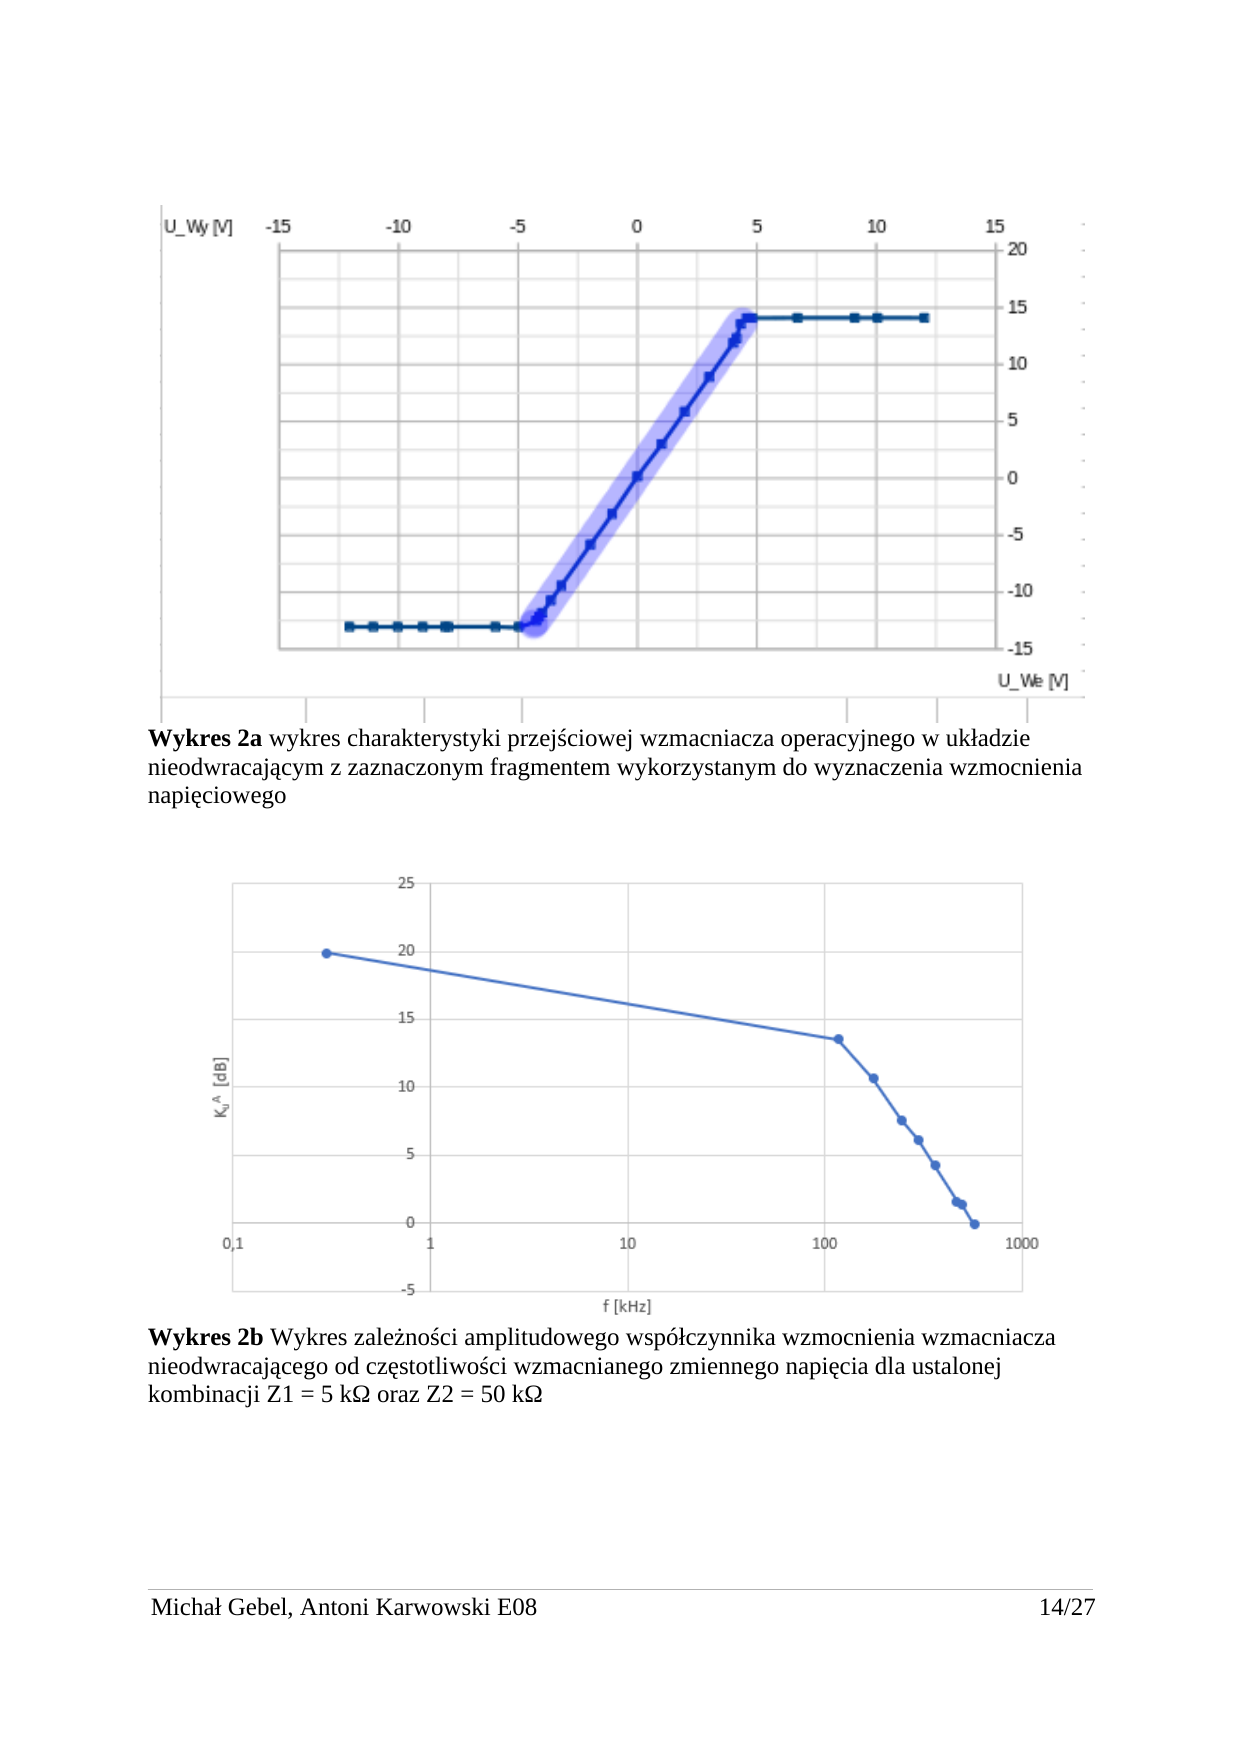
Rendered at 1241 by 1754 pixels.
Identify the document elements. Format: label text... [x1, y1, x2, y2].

picture [159, 205, 1085, 723]
text Wykres 2b Wykres zależności amplitudowego współczynnika wzmocnienia wzmacniacza nieodwracającego od częstotliwości wzmacnianego zmiennego napięcia dla ustalonej kombinacji Z1 = 5 kΩ oraz Z2 = 50 kΩ [148, 1322, 1093, 1408]
picture [190, 866, 1050, 1322]
text Wykres 2a wykres charakterystyki przejściowej wzmacniacza operacyjnego w układzie nieodwracającym z zaznaczonym fragmentem wykorzystanym do wyznaczenia wzmocnienia napięciowego [148, 723, 1093, 809]
